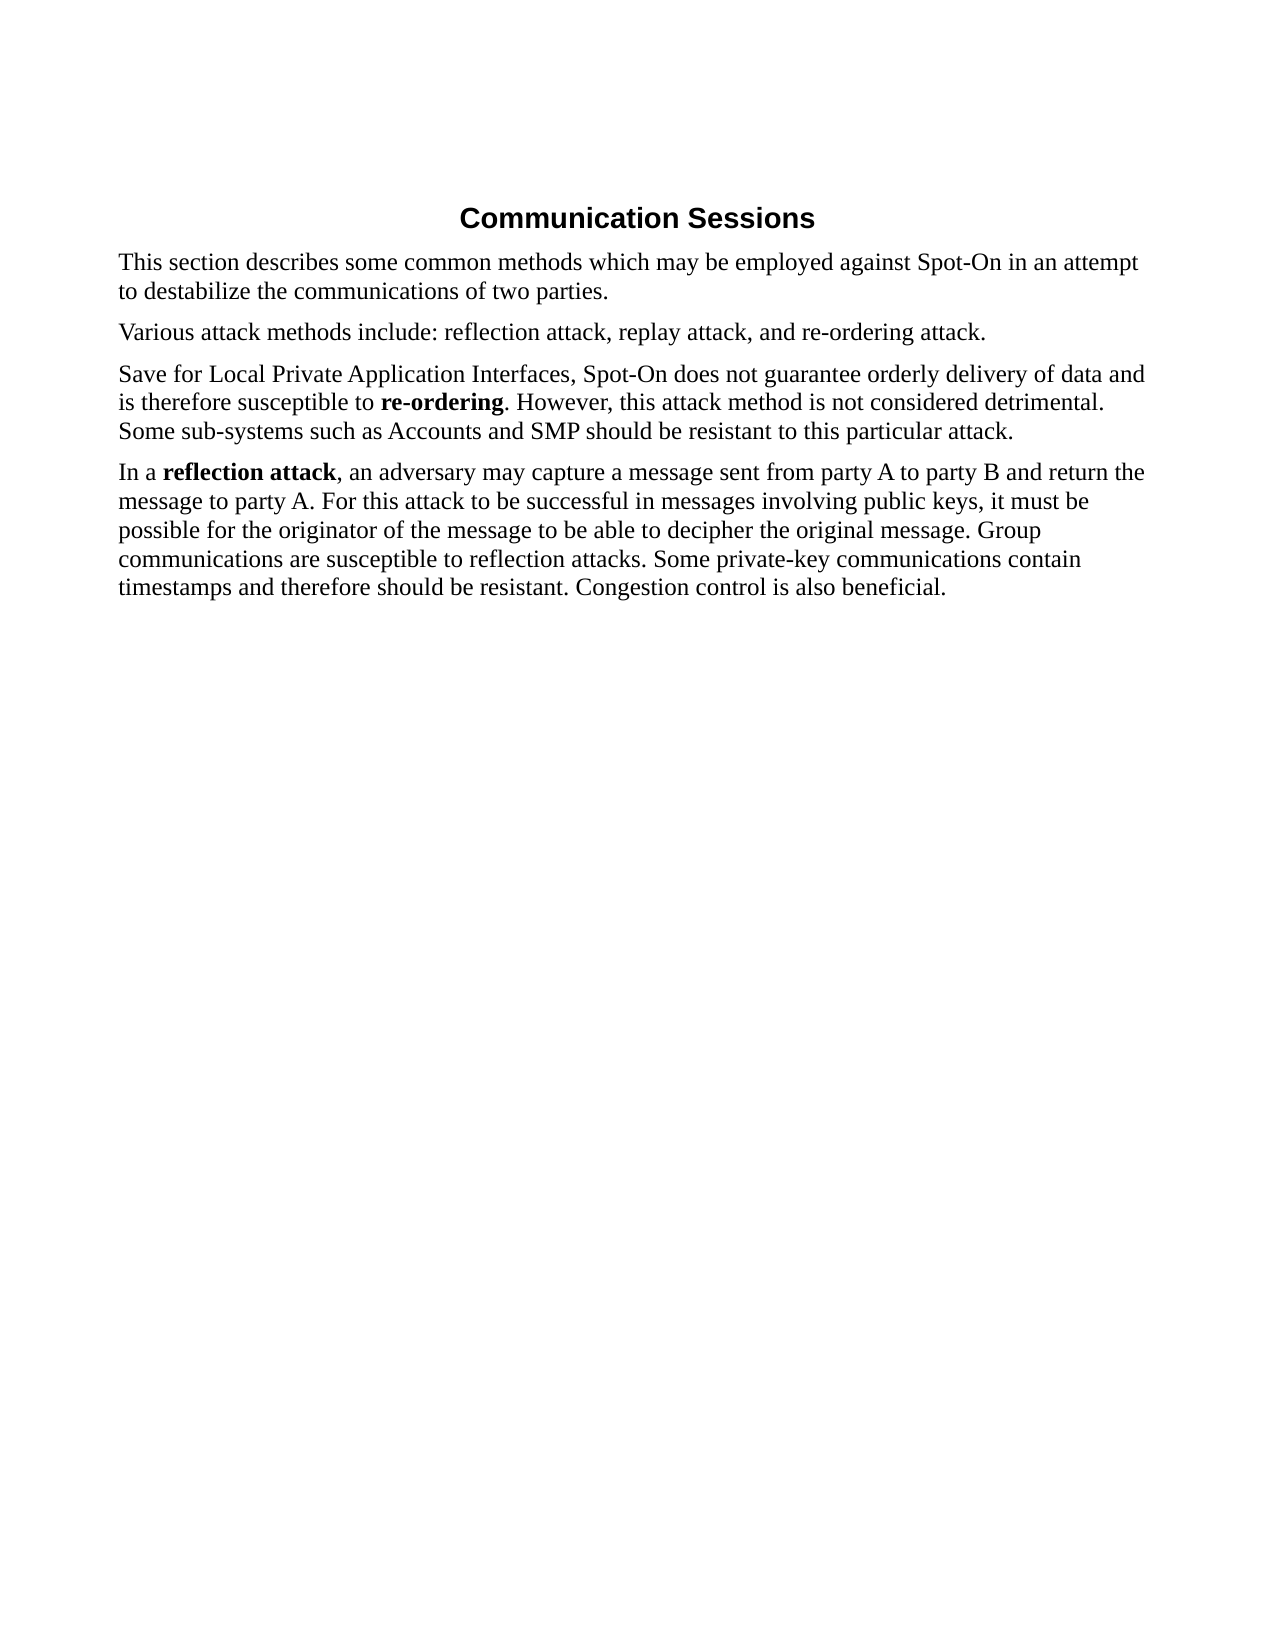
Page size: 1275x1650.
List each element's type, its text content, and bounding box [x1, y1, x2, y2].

subtitle Communication Sessions [118, 201, 1157, 235]
text This section describes some common methods which may be employed against Spot-On in an attempt to destabilize the communications of two parties. [118, 247, 1157, 305]
text In a reflection attack, an adversary may capture a message sent from party A to party B and return the message to party A. For this attack to be successful in messages involving public keys, it must be possible for the originator of the message to be able to decipher the original message. Group communications are susceptible to reflection attacks. Some private-key communications contain timestamps and therefore should be resistant. Congestion control is also beneficial. [118, 457, 1157, 601]
text Save for Local Private Application Interfaces, Spot-On does not guarantee orderly delivery of data and is therefore susceptible to re-ordering. However, this attack method is not considered detrimental. Some sub-systems such as Accounts and SMP should be resistant to this particular attack. [118, 359, 1157, 445]
text Various attack methods include: reflection attack, replay attack, and re-ordering attack. [118, 317, 1157, 346]
